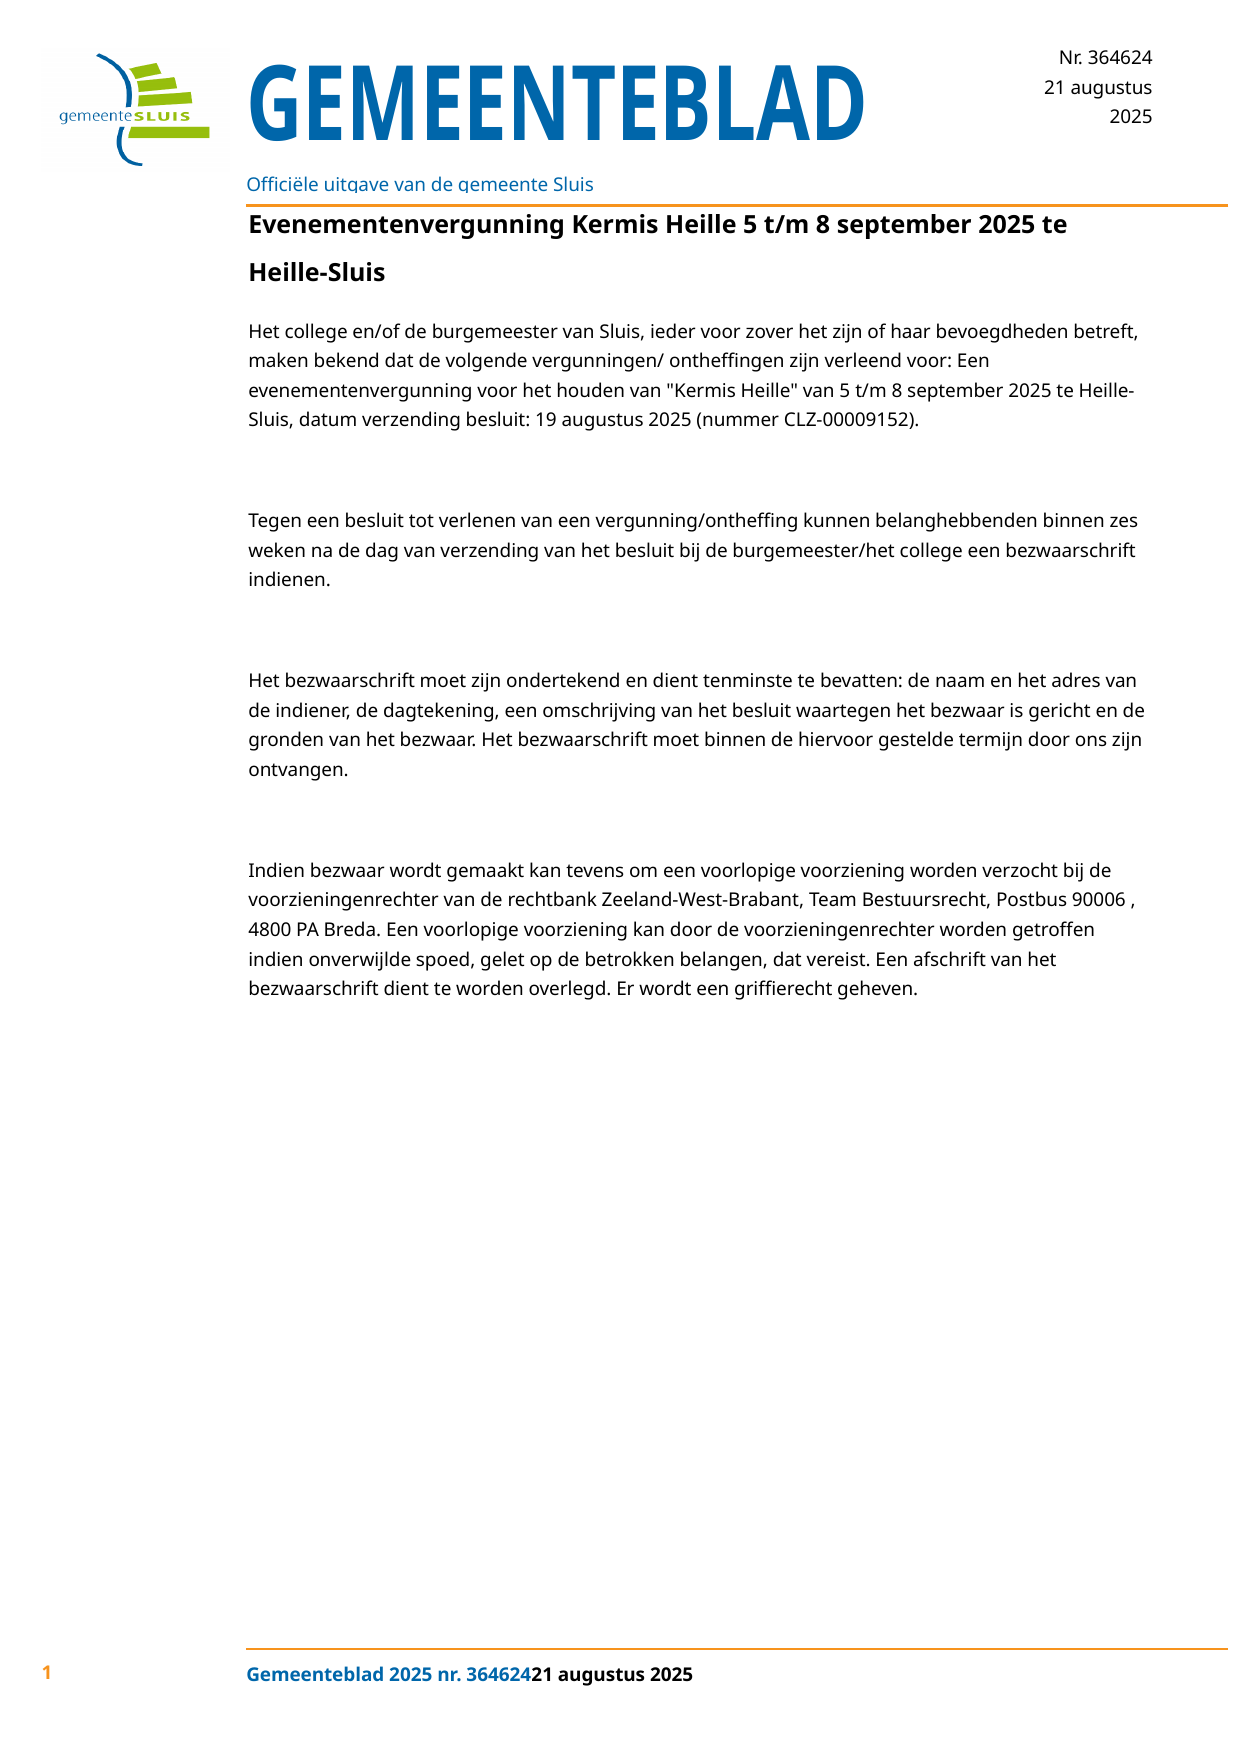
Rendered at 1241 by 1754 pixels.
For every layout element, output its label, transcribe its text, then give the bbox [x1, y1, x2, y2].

text Het college en/of de burgemeester van Sluis, ieder voor zover het zijn of haar bevoegdheden betreft, maken bekend dat de volgende vergunningen/ ontheffingen zijn verleend voor: Een evenementenvergunning voor het houden van "Kermis Heille" van 5 t/m 8 september 2025 te Heille-Sluis, datum verzending besluit: 19 augustus 2025 (nummer CLZ-00009152). [248, 318, 1152, 432]
text Tegen een besluit tot verlenen van een vergunning/ontheffing kunnen belanghebbenden binnen zes weken na de dag van verzending van het besluit bij de burgemeester/het college een bezwaarschrift indienen. [248, 507, 1152, 592]
picture [41, 47, 231, 172]
text Indien bezwaar wordt gemaakt kan tevens om een voorlopige voorziening worden verzocht bij de voorzieningenrechter van de rechtbank Zeeland-West-Brabant, Team Bestuursrecht, Postbus 90006 , 4800 PA Breda. Een voorlopige voorziening kan door de voorzieningenrechter worden getroffen indien onverwijlde spoed, gelet op de betrokken belangen, dat vereist. Een afschrift van het bezwaarschrift dient te worden overlegd. Er wordt een griffierecht geheven. [248, 857, 1152, 1001]
text Evenementenvergunning Kermis Heille 5 t/m 8 september 2025 te Heille-Sluis [248, 207, 1152, 288]
text Het bezwaarschrift moet zijn ondertekend en dient tenminste te bevatten: de naam en het adres van de indiener, de dagtekening, een omschrijving van het besluit waartegen het bezwaar is gericht en de gronden van het bezwaar. Het bezwaarschrift moet binnen de hiervoor gestelde termijn door ons zijn ontvangen. [248, 667, 1152, 782]
